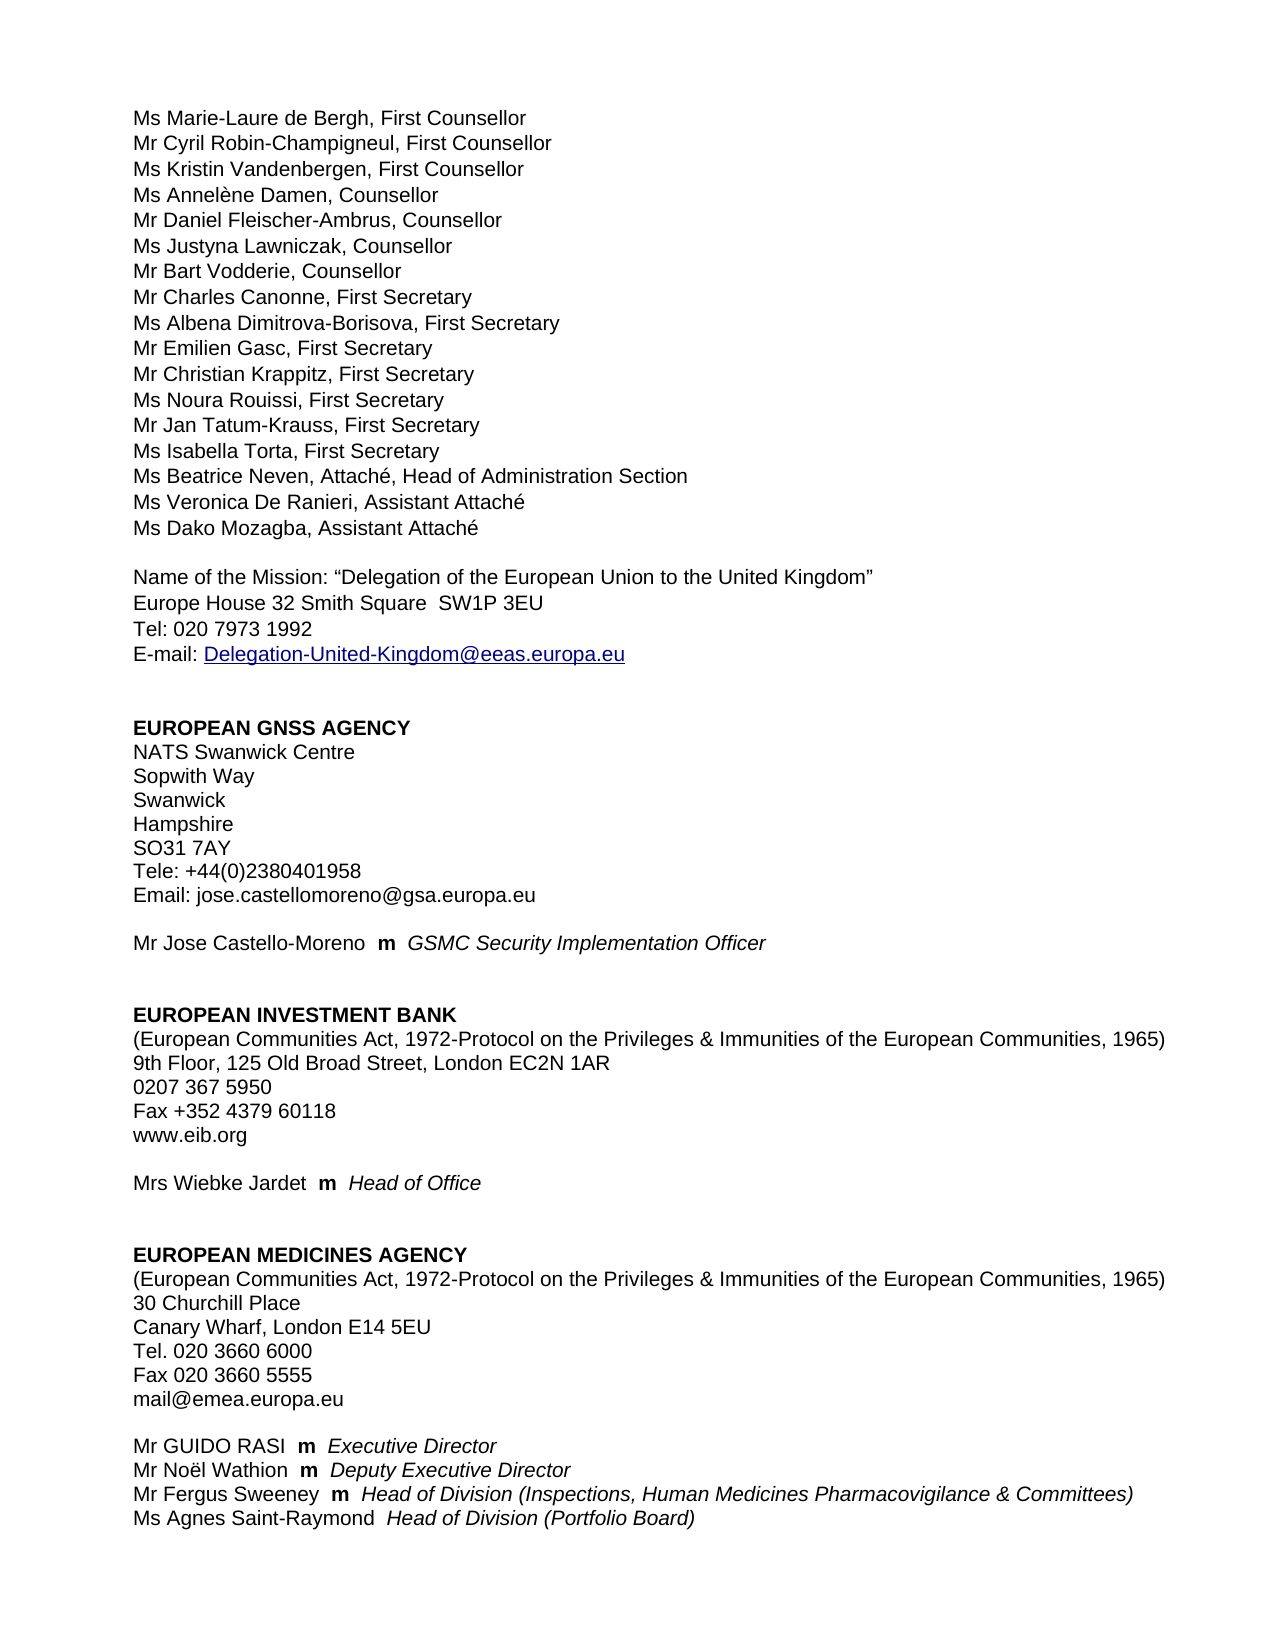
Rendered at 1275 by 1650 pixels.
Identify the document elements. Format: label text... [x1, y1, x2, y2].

text Email: jose.castellomoreno@gsa.europa.eu [133, 883, 1181, 907]
text Ms Isabella Torta, First Secretary [133, 439, 1181, 463]
text Tel: 020 7973 1992 [133, 616, 1181, 640]
text Mr Emilien Gasc, First Secretary [133, 336, 1181, 360]
text 0207 367 5950 [133, 1075, 1181, 1099]
text Ms Noura Rouissi, First Secretary [133, 387, 1181, 411]
text mail@emea.europa.eu [133, 1386, 1181, 1410]
text E-mail: Delegation-United-Kingdom@eeas.europa.eu [133, 642, 1181, 666]
text 9th Floor, 125 Old Broad Street, London EC2N 1AR [133, 1051, 1181, 1075]
text Mr Fergus Sweeney m Head of Division (Inspections, Human Medicines Pharmacovigilance & Committees) [133, 1482, 1181, 1506]
text Hampshire [133, 811, 1181, 835]
text Mr Bart Vodderie, Counsellor [133, 259, 1181, 283]
text Mr Noël Wathion m Deputy Executive Director [133, 1458, 1181, 1482]
text Europe House 32 Smith Square SW1P 3EU [133, 591, 1181, 615]
text (European Communities Act, 1972-Protocol on the Privileges & Immunities of the European Communities, 1965) [133, 1267, 1181, 1291]
text Tele: +44(0)2380401958 [133, 859, 1181, 883]
text Mr Daniel Fleischer-Ambrus, Counsellor [133, 208, 1181, 232]
text Ms Beatrice Neven, Attaché, Head of Administration Section [133, 464, 1181, 488]
text Swanwick [133, 787, 1181, 811]
text SO31 7AY [133, 835, 1181, 859]
text EUROPEAN INVESTMENT BANK [133, 1003, 1181, 1027]
text Sopwith Way [133, 763, 1181, 787]
text Ms Annelène Damen, Counsellor [133, 182, 1181, 206]
text NATS Swanwick Centre [133, 739, 1181, 763]
text Fax +352 4379 60118 [133, 1099, 1181, 1123]
text Mr Cyril Robin-Champigneul, First Counsellor [133, 131, 1181, 155]
text Canary Wharf, London E14 5EU [133, 1314, 1181, 1338]
text Ms Dako Mozagba, Assistant Attaché [133, 516, 1181, 539]
text Mr Christian Krappitz, First Secretary [133, 362, 1181, 386]
text EUROPEAN GNSS AGENCY [133, 716, 1181, 739]
text Mr Charles Canonne, First Secretary [133, 285, 1181, 309]
text Name of the Mission: “Delegation of the European Union to the United Kingdom” [133, 565, 1181, 589]
text Ms Albena Dimitrova-Borisova, First Secretary [133, 311, 1181, 334]
text Mr Jan Tatum-Krauss, First Secretary [133, 413, 1181, 437]
text Ms Kristin Vandenbergen, First Counsellor [133, 157, 1181, 181]
text Mrs Wiebke Jardet m Head of Office [133, 1171, 1181, 1195]
text Mr Jose Castello-Moreno m GSMC Security Implementation Officer [133, 931, 1181, 955]
text Tel. 020 3660 6000 [133, 1338, 1181, 1362]
text Ms Veronica De Ranieri, Assistant Attaché [133, 490, 1181, 514]
text Fax 020 3660 5555 [133, 1362, 1181, 1386]
text Ms Agnes Saint-Raymond Head of Division (Portfolio Board) [133, 1506, 1181, 1530]
text EUROPEAN MEDICINES AGENCY [133, 1243, 1181, 1267]
text Ms Marie-Laure de Bergh, First Counsellor [133, 106, 1181, 129]
text 30 Churchill Place [133, 1291, 1181, 1314]
text Ms Justyna Lawniczak, Counsellor [133, 234, 1181, 258]
text www.eib.org [133, 1123, 1181, 1147]
text Mr GUIDO RASI m Executive Director [133, 1434, 1181, 1458]
text (European Communities Act, 1972-Protocol on the Privileges & Immunities of the European Communities, 1965) [133, 1027, 1181, 1051]
